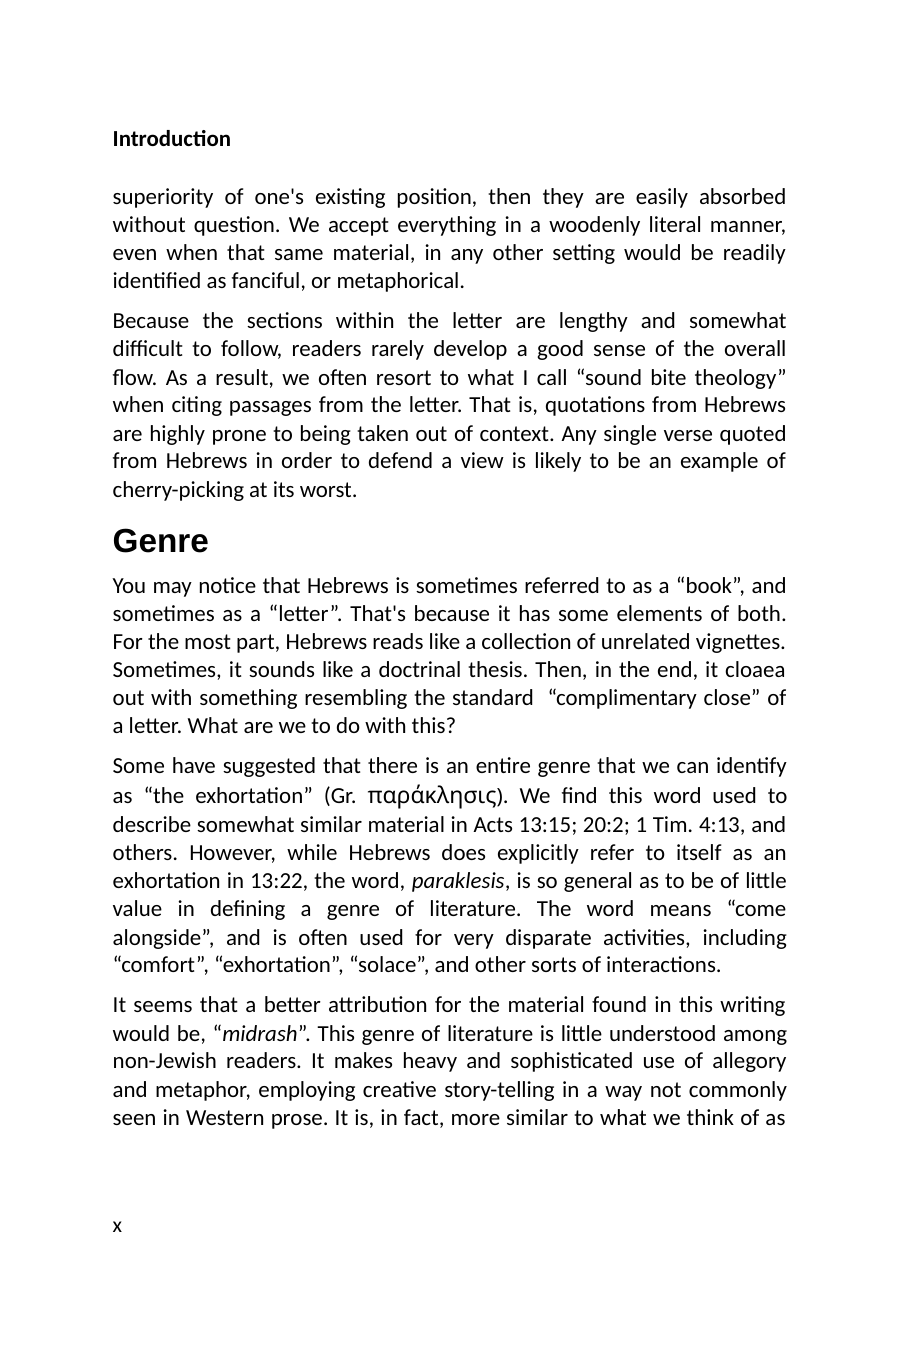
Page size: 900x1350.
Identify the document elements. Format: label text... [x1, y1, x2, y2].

text You may notice that Hebrews is sometimes referred to as a “book”, and sometimes as a “letter”. That's because it has some elements of both. For the most part, Hebrews reads like a collection of unrelated vignettes. Sometimes, it sounds like a doctrinal thesis. Then, in the end, it cloaea out with something resembling the standard “complimentary close” of a letter. What are we to do with this? [112, 571, 787, 739]
text Because the sections within the letter are lengthy and somewhat difficult to follow, readers rarely develop a good sense of the overall flow. As a result, we often resort to what I call “sound bite theology” when citing passages from the letter. That is, quotations from Hebrews are highly prone to being taken out of context. Any single verse quoted from Hebrews in order to defend a view is likely to be an example of cherry-picking at its worst. [112, 307, 787, 503]
text superiority of one's existing position, then they are easily absorbed without question. We accept everything in a woodenly literal manner, even when that same material, in any other setting would be readily identified as fanciful, or metaphorical. [112, 182, 787, 294]
text Some have suggested that there is an entire genre that we can identify as “the exhortation” (Gr. παράκλησις). We find this word used to describe somewhat similar material in Acts 13:15; 20:2; 1 Tim. 4:13, and others. However, while Hebrews does explicitly refer to itself as an exhortation in 13:22, the word, paraklesis, is so general as to be of little value in defining a genre of literature. The word means “come alongside”, and is often used for very disparate activities, including “comfort”, “exhortation”, “solace”, and other sorts of interactions. [112, 751, 787, 979]
text It seems that a better attribution for the material found in this writing would be, “midrash”. This genre of literature is little understood among non-Jewish readers. It makes heavy and sophisticated use of allegory and metaphor, employing creative story-telling in a way not commonly seen in Western prose. It is, in fact, more similar to what we think of as [112, 991, 787, 1131]
subtitle Genre [112, 521, 787, 559]
